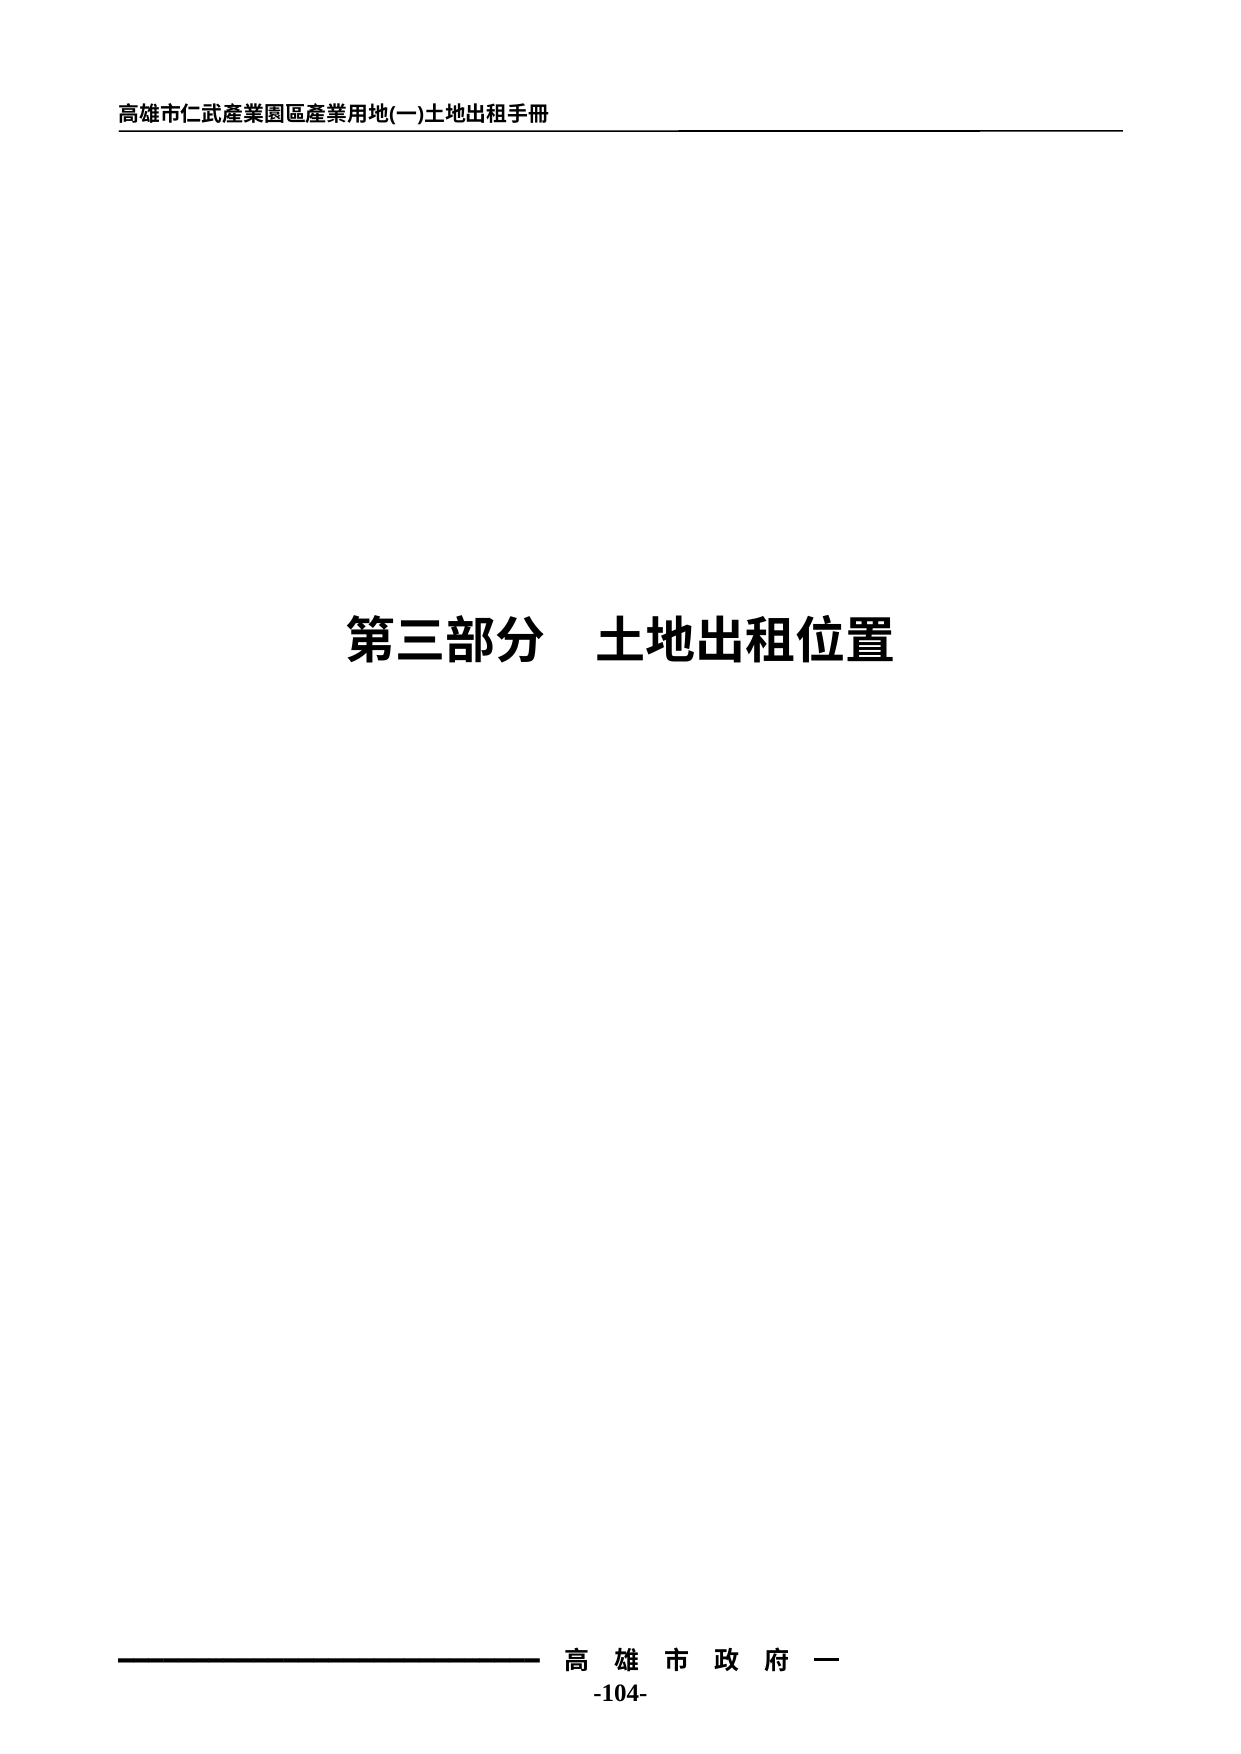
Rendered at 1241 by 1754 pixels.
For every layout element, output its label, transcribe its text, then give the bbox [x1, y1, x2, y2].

subtitle 第三部分 土地出租位置 [118, 600, 1122, 673]
